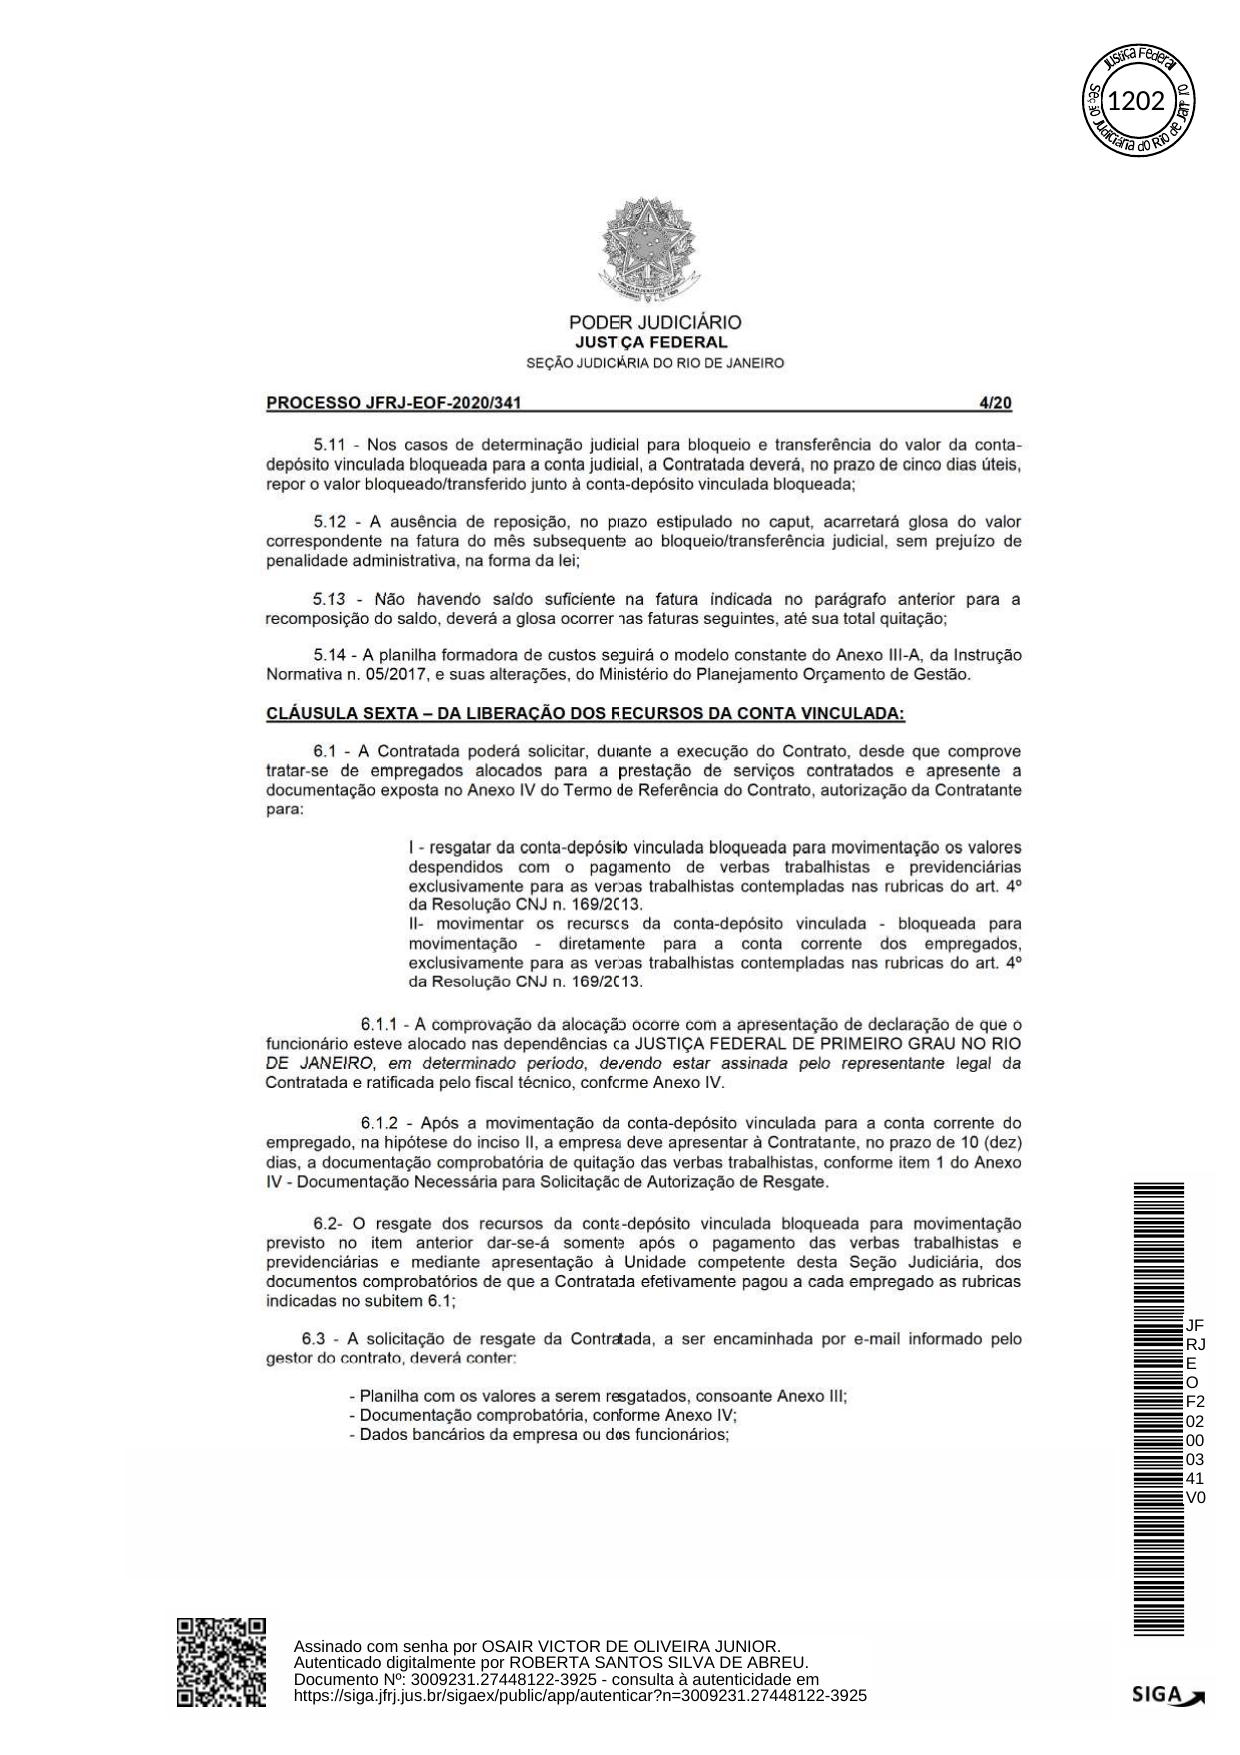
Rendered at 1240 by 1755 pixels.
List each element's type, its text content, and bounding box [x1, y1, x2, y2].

text ç [1088, 98, 1099, 106]
text JFRJEOF202000341V05 [1186, 1316, 1206, 1504]
text e [1179, 97, 1193, 105]
